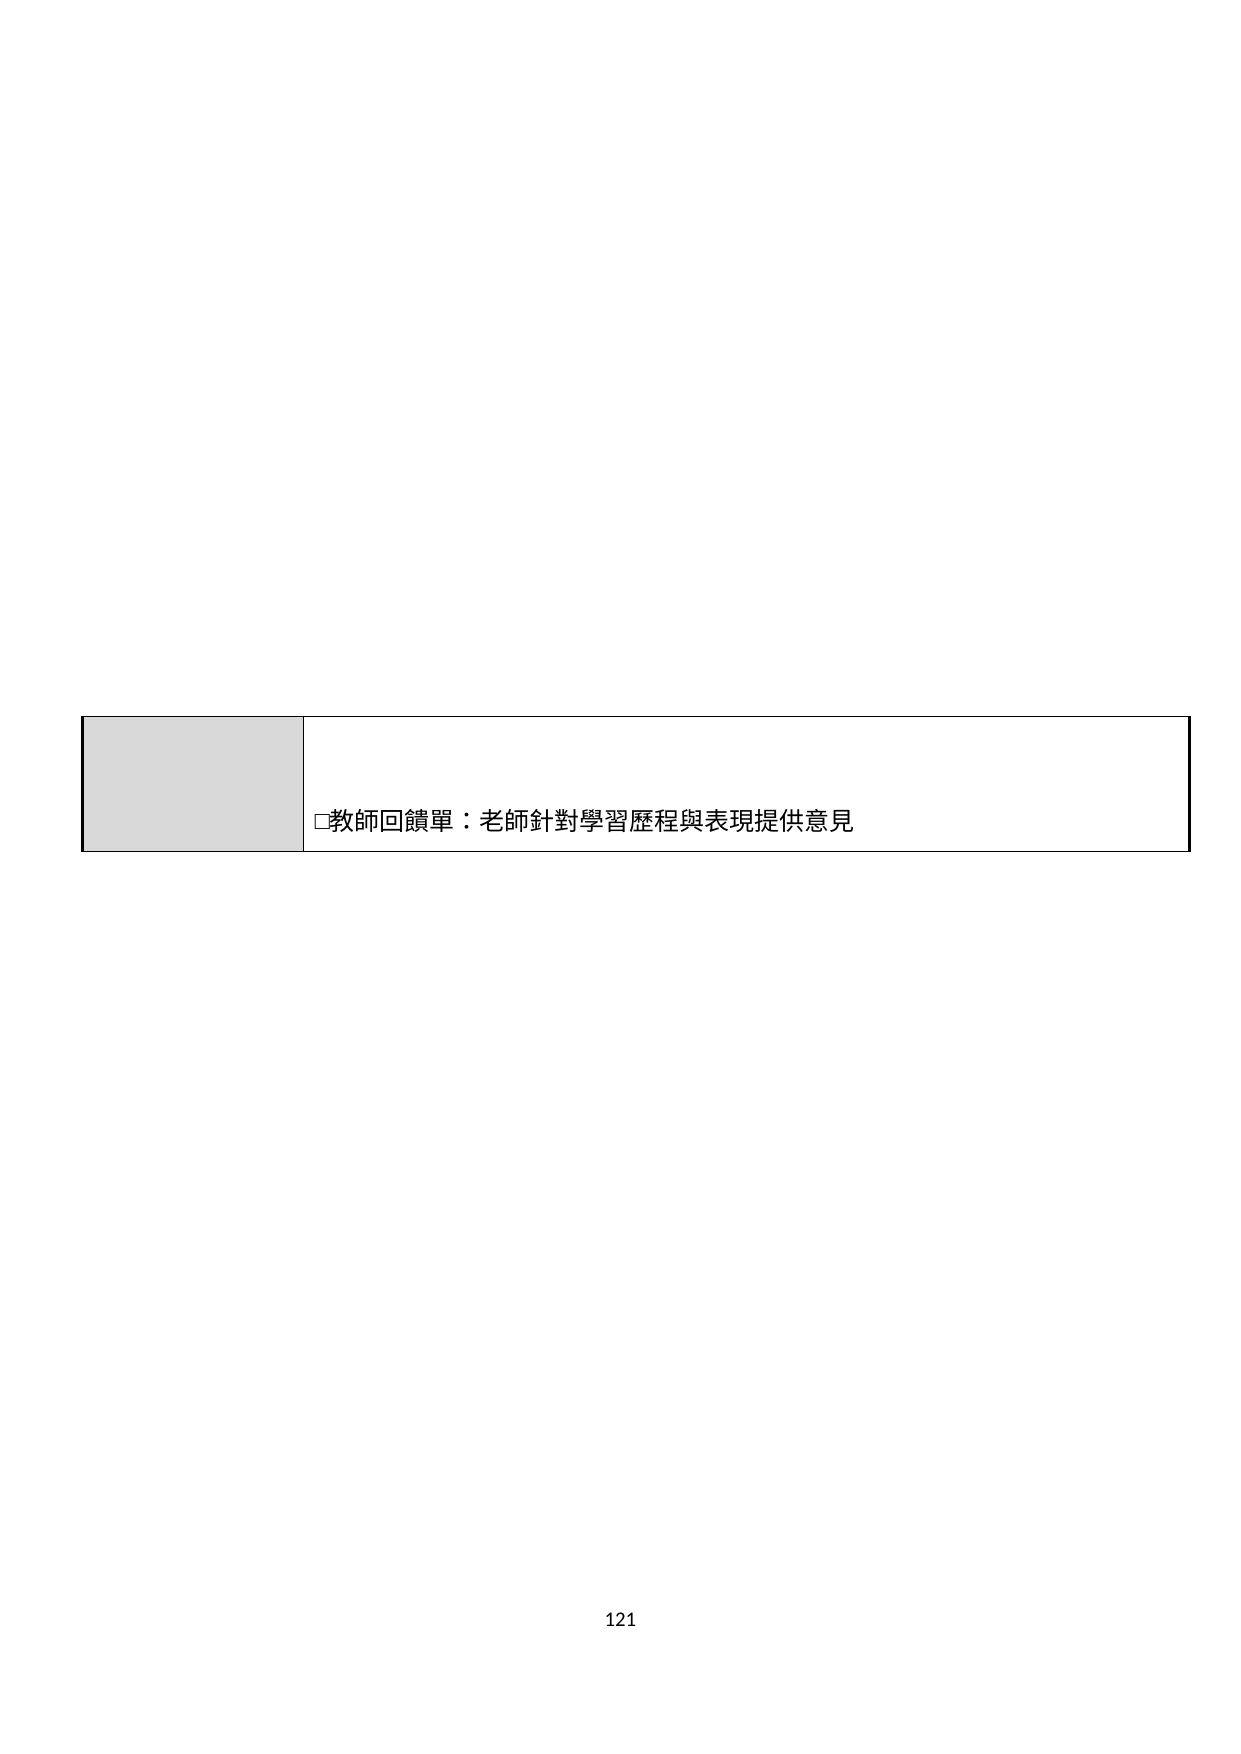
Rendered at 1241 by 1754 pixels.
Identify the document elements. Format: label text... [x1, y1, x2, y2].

table_cell □教師回饋單：老師針對學習歷程與表現提供意見 [304, 717, 1188, 851]
table_cell [84, 717, 303, 851]
